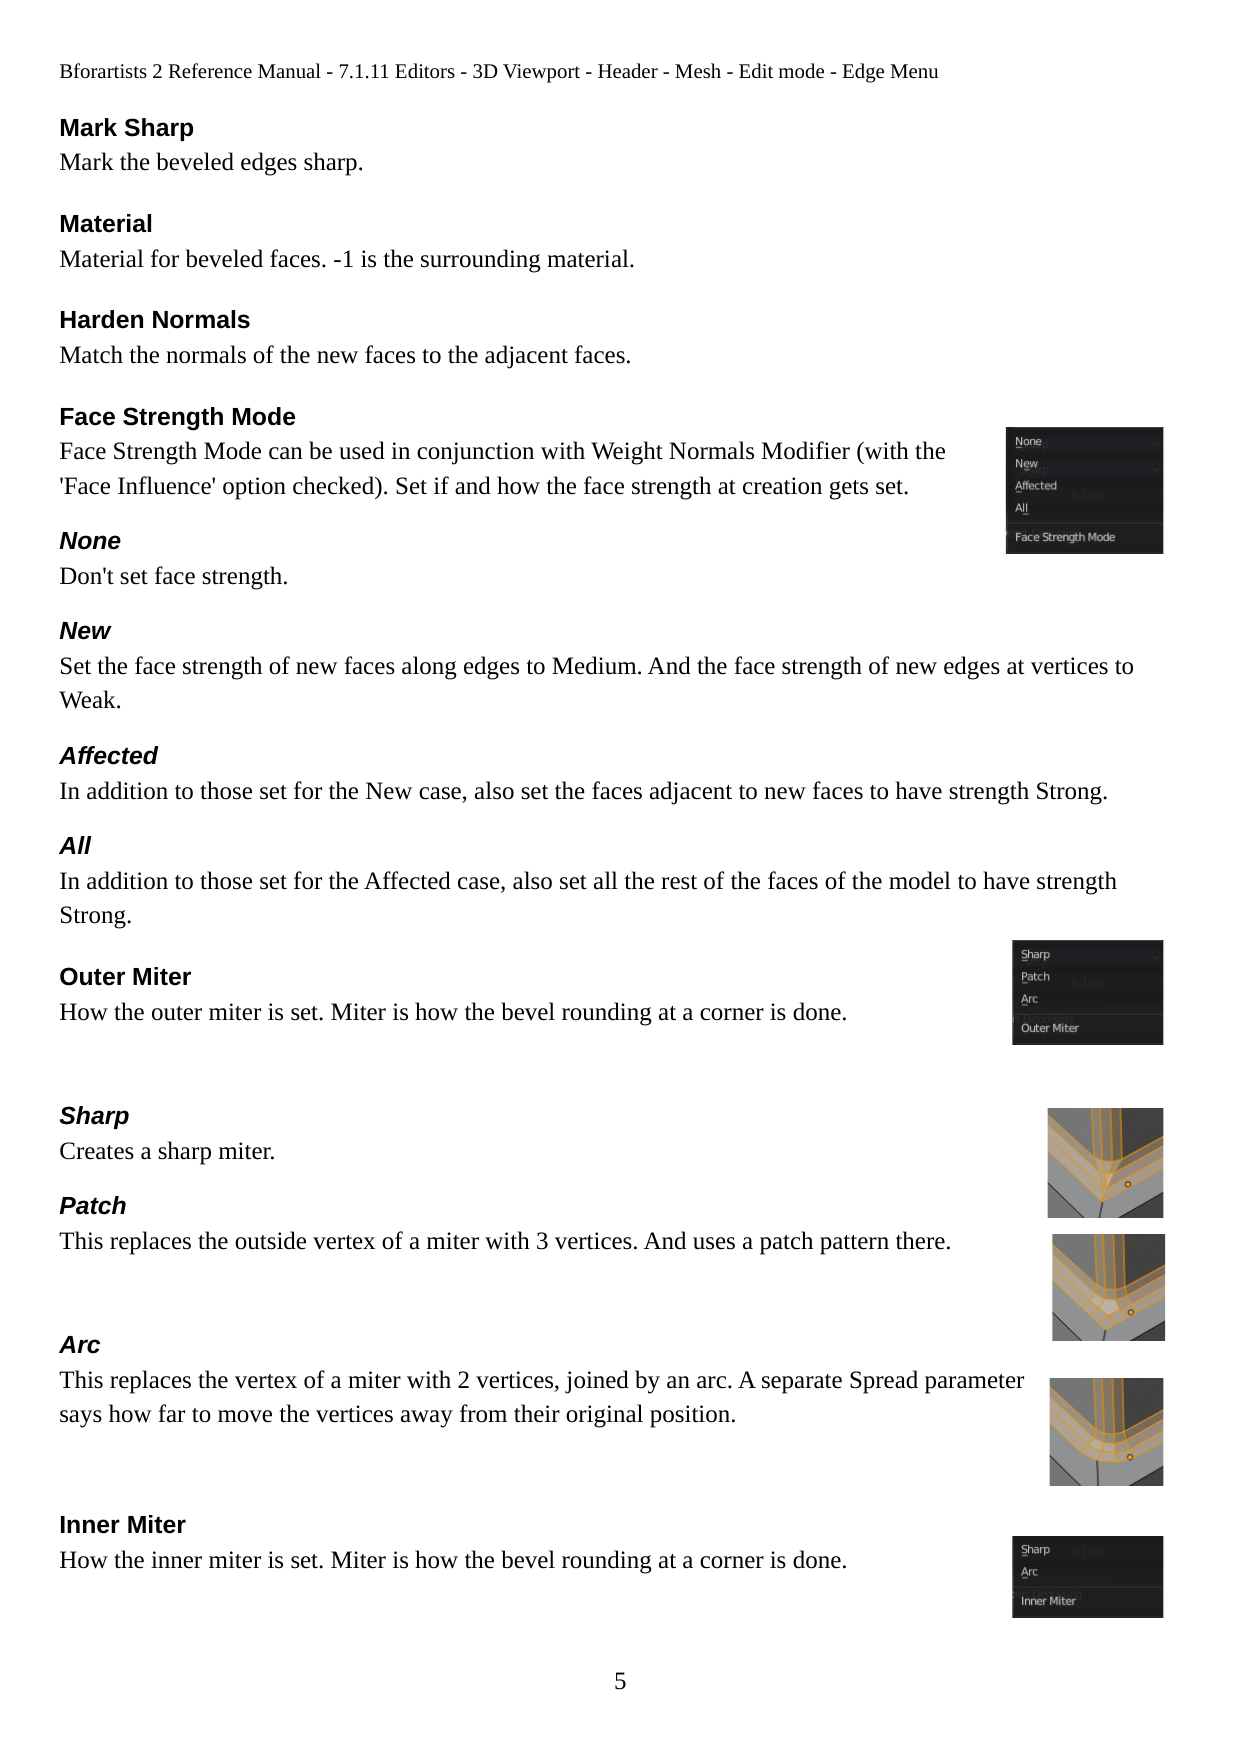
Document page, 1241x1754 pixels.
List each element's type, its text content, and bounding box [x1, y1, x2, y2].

picture [1012, 1536, 1164, 1618]
text This replaces the vertex of a miter with 2 vertices, joined by an arc. A separate Spread parameter says how far to move the vertices away from their original position. [59, 1365, 1181, 1428]
text Creates a sharp miter. [59, 1136, 1047, 1164]
text This replaces the outside vertex of a miter with 3 vertices. And uses a patch pattern there. [59, 1226, 1181, 1255]
subtitle Face Strength Mode [59, 402, 1181, 430]
text Mark the beveled edges sharp. [59, 147, 1181, 176]
text Set the face strength of new faces along edges to Medium. And the face strength of new edges at vertices to Weak. [59, 651, 1181, 714]
text [1164, 1136, 1181, 1164]
subtitle Arc [59, 1330, 1181, 1359]
subtitle Outer Miter [59, 962, 1012, 990]
text In addition to those set for the Affected case, also set all the rest of the faces of the model to have strength Strong. [59, 866, 1181, 929]
subtitle Sharp [59, 1101, 1181, 1129]
text Match the normals of the new faces to the adjacent faces. [59, 340, 1181, 369]
picture [1049, 1378, 1164, 1486]
text Material for beveled faces. -1 is the surrounding material. [59, 244, 1181, 272]
subtitle Harden Normals [59, 305, 1181, 334]
subtitle None [59, 526, 1181, 555]
text How the inner miter is set. Miter is how the bevel rounding at a corner is done. [59, 1545, 1012, 1574]
subtitle [1164, 962, 1181, 990]
subtitle Patch [59, 1191, 1181, 1220]
picture [1047, 1108, 1164, 1218]
picture [1012, 940, 1164, 1045]
subtitle New [59, 616, 1181, 645]
picture [1005, 427, 1164, 554]
subtitle All [59, 831, 1181, 859]
text Don't set face strength. [59, 561, 1181, 590]
picture [1052, 1234, 1166, 1341]
subtitle Inner Miter [59, 1510, 1181, 1539]
subtitle Material [59, 209, 1181, 237]
text How the outer miter is set. Miter is how the bevel rounding at a corner is done. [59, 997, 1012, 1025]
text Face Strength Mode can be used in conjunction with Weight Normals Modifier (with the 'Face Influence' option checked). Set if and how the face strength at creation gets set. [59, 436, 1005, 500]
subtitle Mark Sharp [59, 113, 1181, 141]
subtitle Affected [59, 741, 1181, 769]
text In addition to those set for the New case, also set the faces adjacent to new faces to have strength Strong. [59, 776, 1181, 804]
